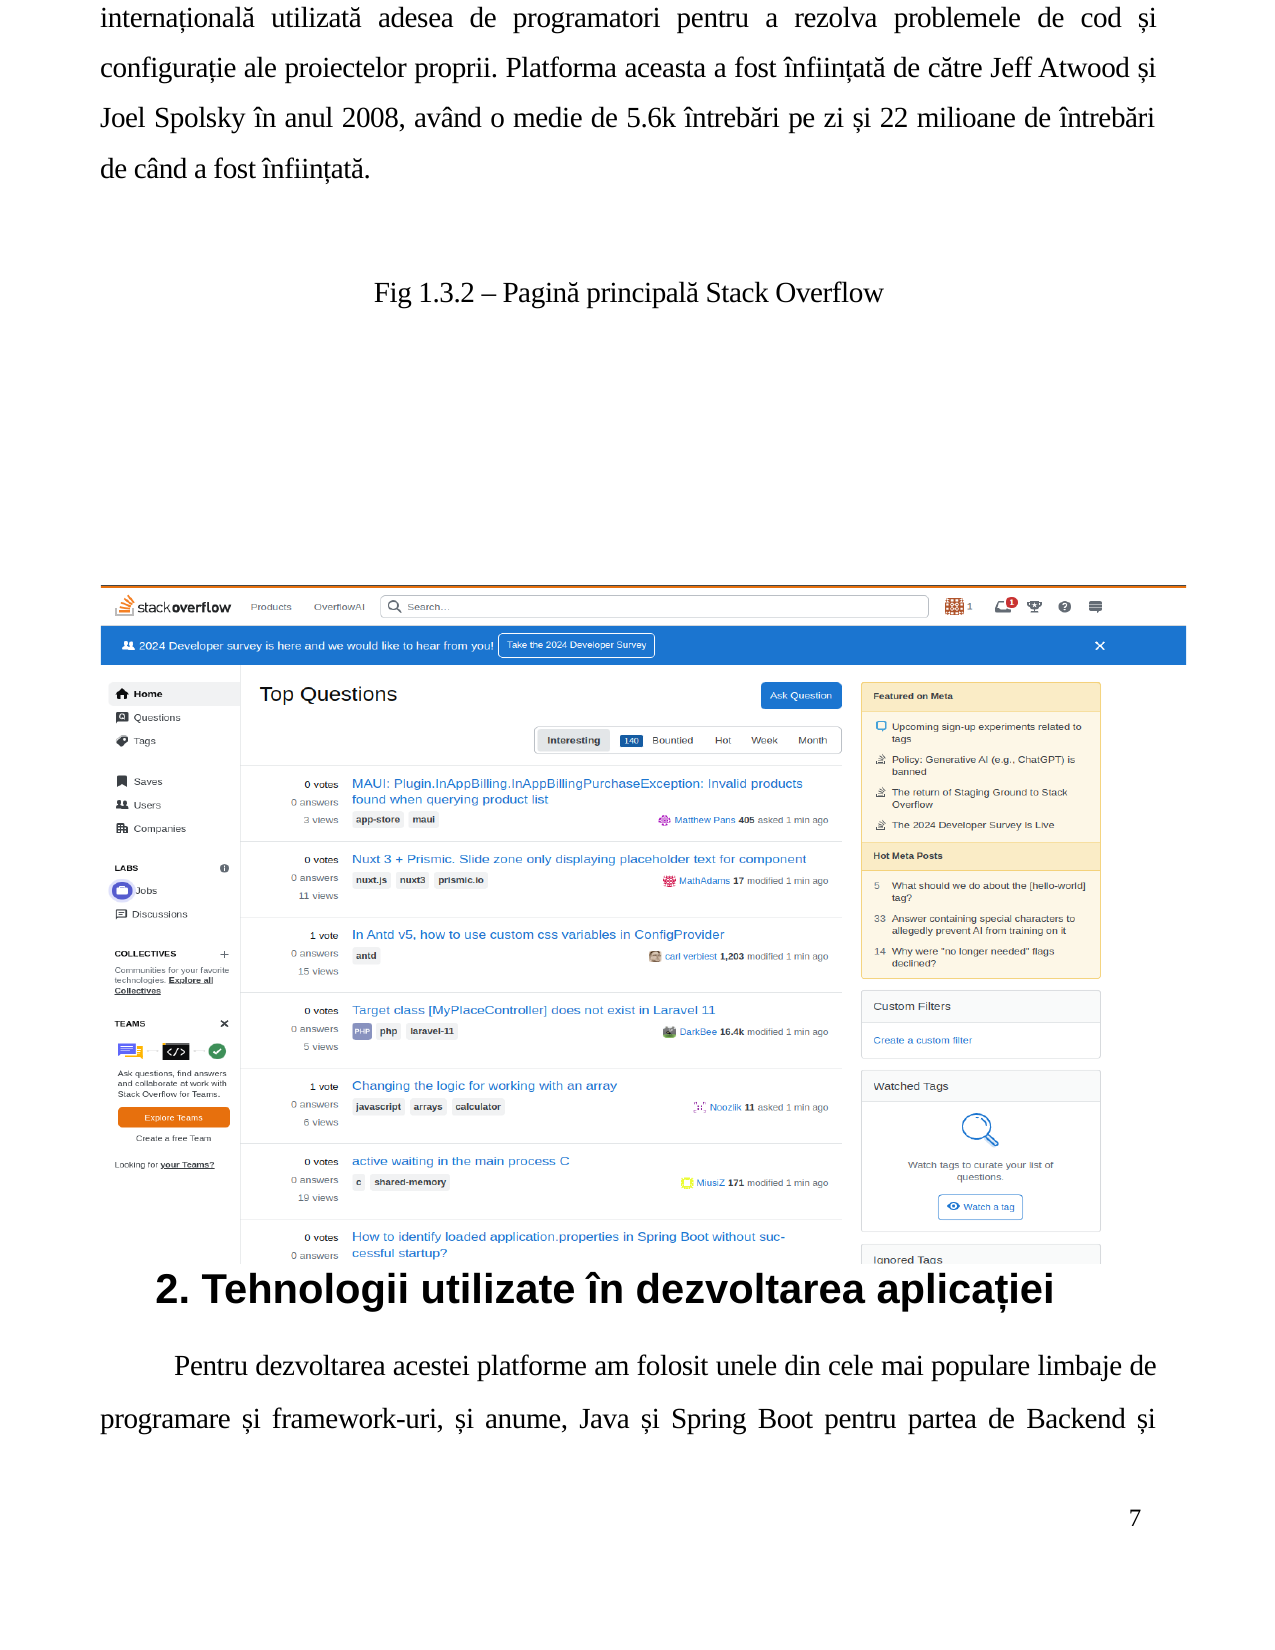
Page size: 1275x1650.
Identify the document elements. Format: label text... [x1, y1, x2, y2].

subtitle 2. Tehnologii utilizate în dezvoltarea aplicației [81, 1264, 1167, 1312]
text internațională utilizată adesea de programatori pentru a rezolva problemele de cod și configurație ale proiectelor proprii. Platforma aceasta a fost înființată de către Jeff Atwood și Joel Spolsky în anul 2008, având o medie de 5.6k întrebări pe zi și 22 milioane de întrebări de când a fost înființată. [100, 0, 1157, 184]
picture [100, 585, 1187, 1264]
text Fig 1.3.2 – Pagină principală Stack Overflow [100, 276, 1157, 309]
text Pentru dezvoltarea acestei platforme am folosit unele din cele mai populare limbaje de programare și framework-uri, și anume, Java și Spring Boot pentru partea de Backend și [100, 1336, 1157, 1434]
